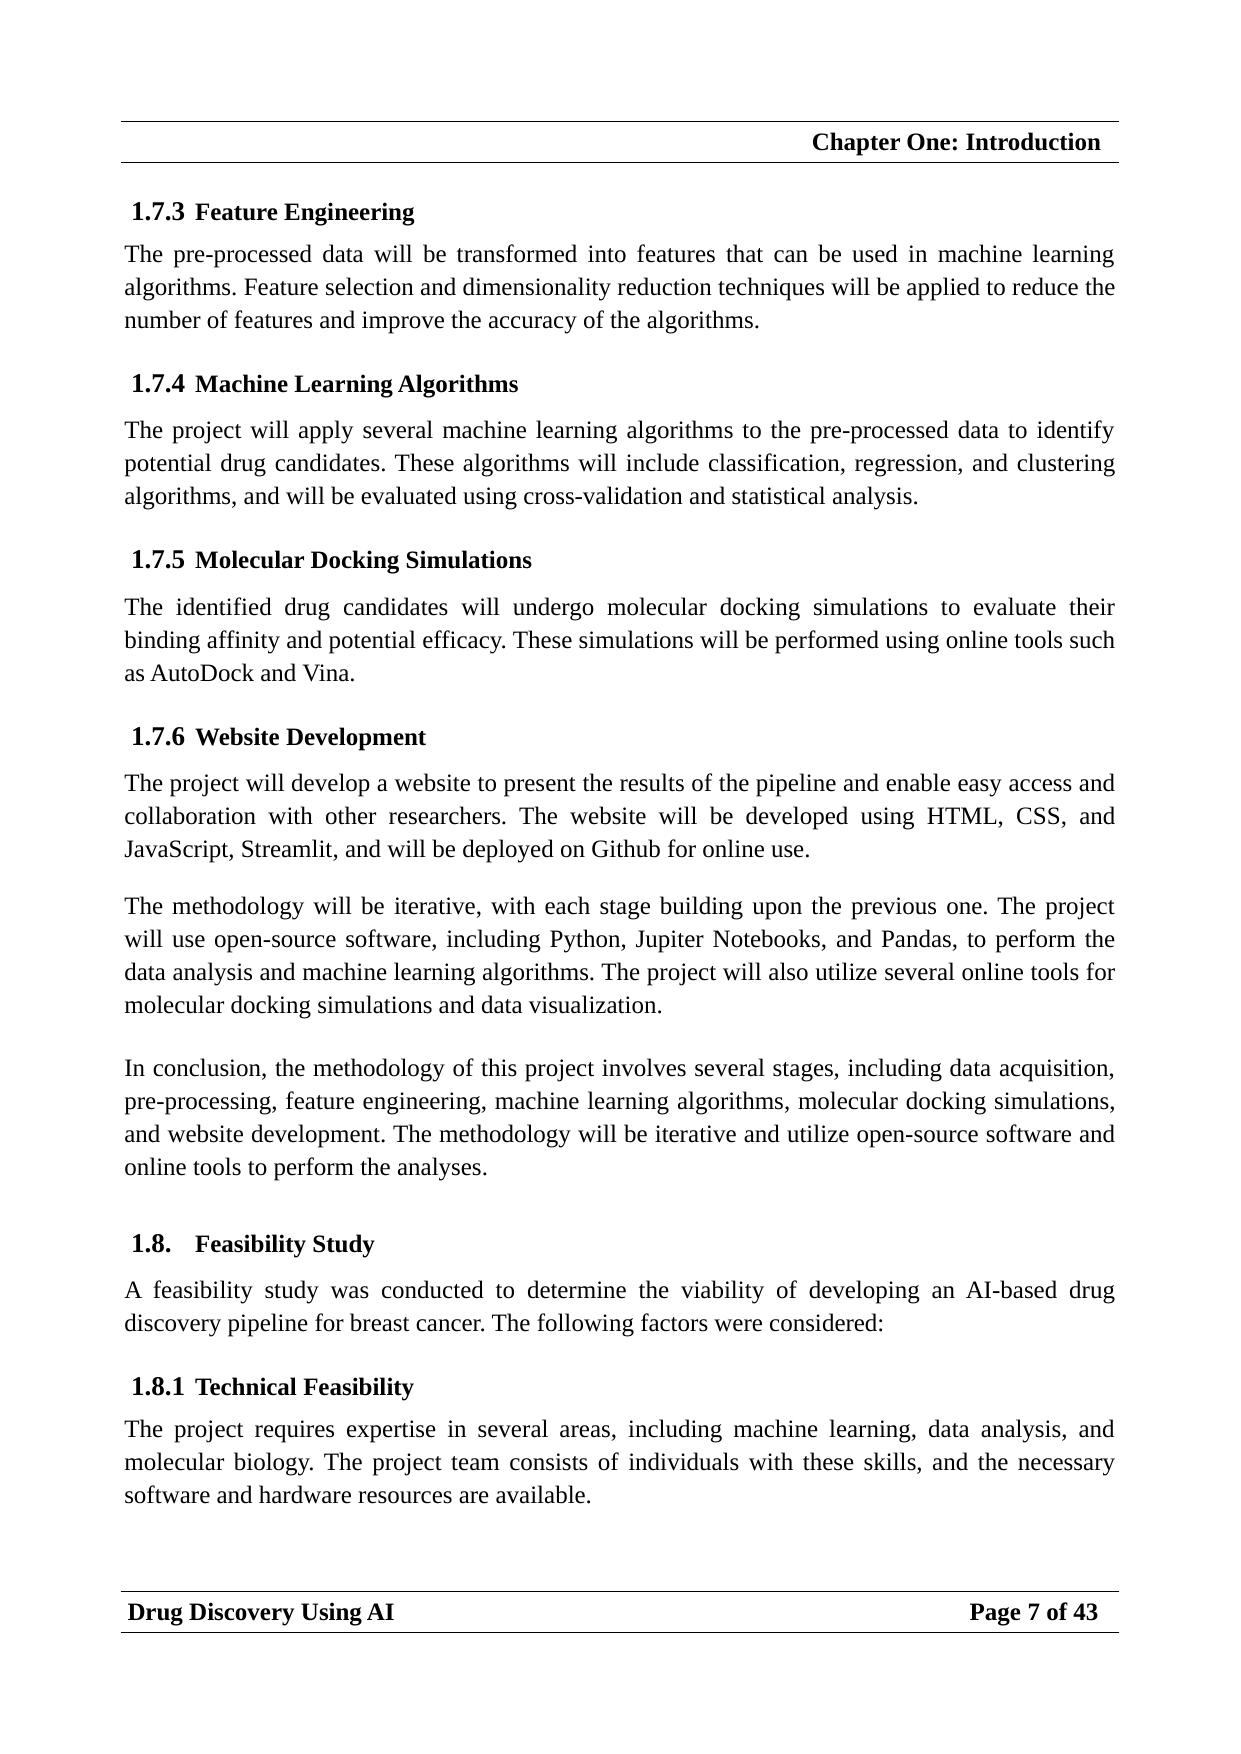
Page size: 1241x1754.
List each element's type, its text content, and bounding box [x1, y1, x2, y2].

subtitle Feasibility Study [121, 1224, 1119, 1258]
text The methodology will be iterative, with each stage building upon the previous one. The project will use open-source software, including Python, Jupiter Notebooks, and Pandas, to perform the data analysis and machine learning algorithms. The project will also utilize several online tools for molecular docking simulations and data visualization. [121, 888, 1119, 1019]
text The project requires expertise in several areas, including machine learning, data analysis, and molecular biology. The project team consists of individuals with these skills, and the necessary software and hardware resources are available. [121, 1411, 1119, 1509]
subtitle Technical Feasibility [121, 1367, 1119, 1402]
text The project will apply several machine learning algorithms to the pre-processed data to identify potential drug candidates. These algorithms will include classification, regression, and clustering algorithms, and will be evaluated using cross-validation and statistical analysis. [121, 412, 1119, 510]
subtitle Website Development [121, 717, 1119, 751]
subtitle Molecular Docking Simulations [121, 541, 1119, 575]
text The pre-processed data will be transformed into features that can be used in machine learning algorithms. Feature selection and dimensionality reduction techniques will be applied to reduce the number of features and improve the accuracy of the algorithms. [121, 236, 1119, 334]
text The identified drug candidates will undergo molecular docking simulations to evaluate their binding affinity and potential efficacy. These simulations will be performed using online tools such as AutoDock and Vina. [121, 589, 1119, 687]
text In conclusion, the methodology of this project involves several stages, including data acquisition, pre-processing, feature engineering, machine learning algorithms, molecular docking simulations, and website development. The methodology will be iterative and utilize open-source software and online tools to perform the analyses. [121, 1050, 1119, 1181]
subtitle Machine Learning Algorithms [121, 364, 1119, 398]
text The project will develop a website to present the results of the pipeline and enable easy access and collaboration with other researchers. The website will be developed using HTML, CSS, and JavaScript, Streamlit, and will be deployed on Github for online use. [121, 765, 1119, 863]
text A feasibility study was conducted to determine the viability of developing an AI-based drug discovery pipeline for breast cancer. The following factors were considered: [121, 1272, 1119, 1337]
subtitle Feature Engineering [121, 192, 1119, 226]
